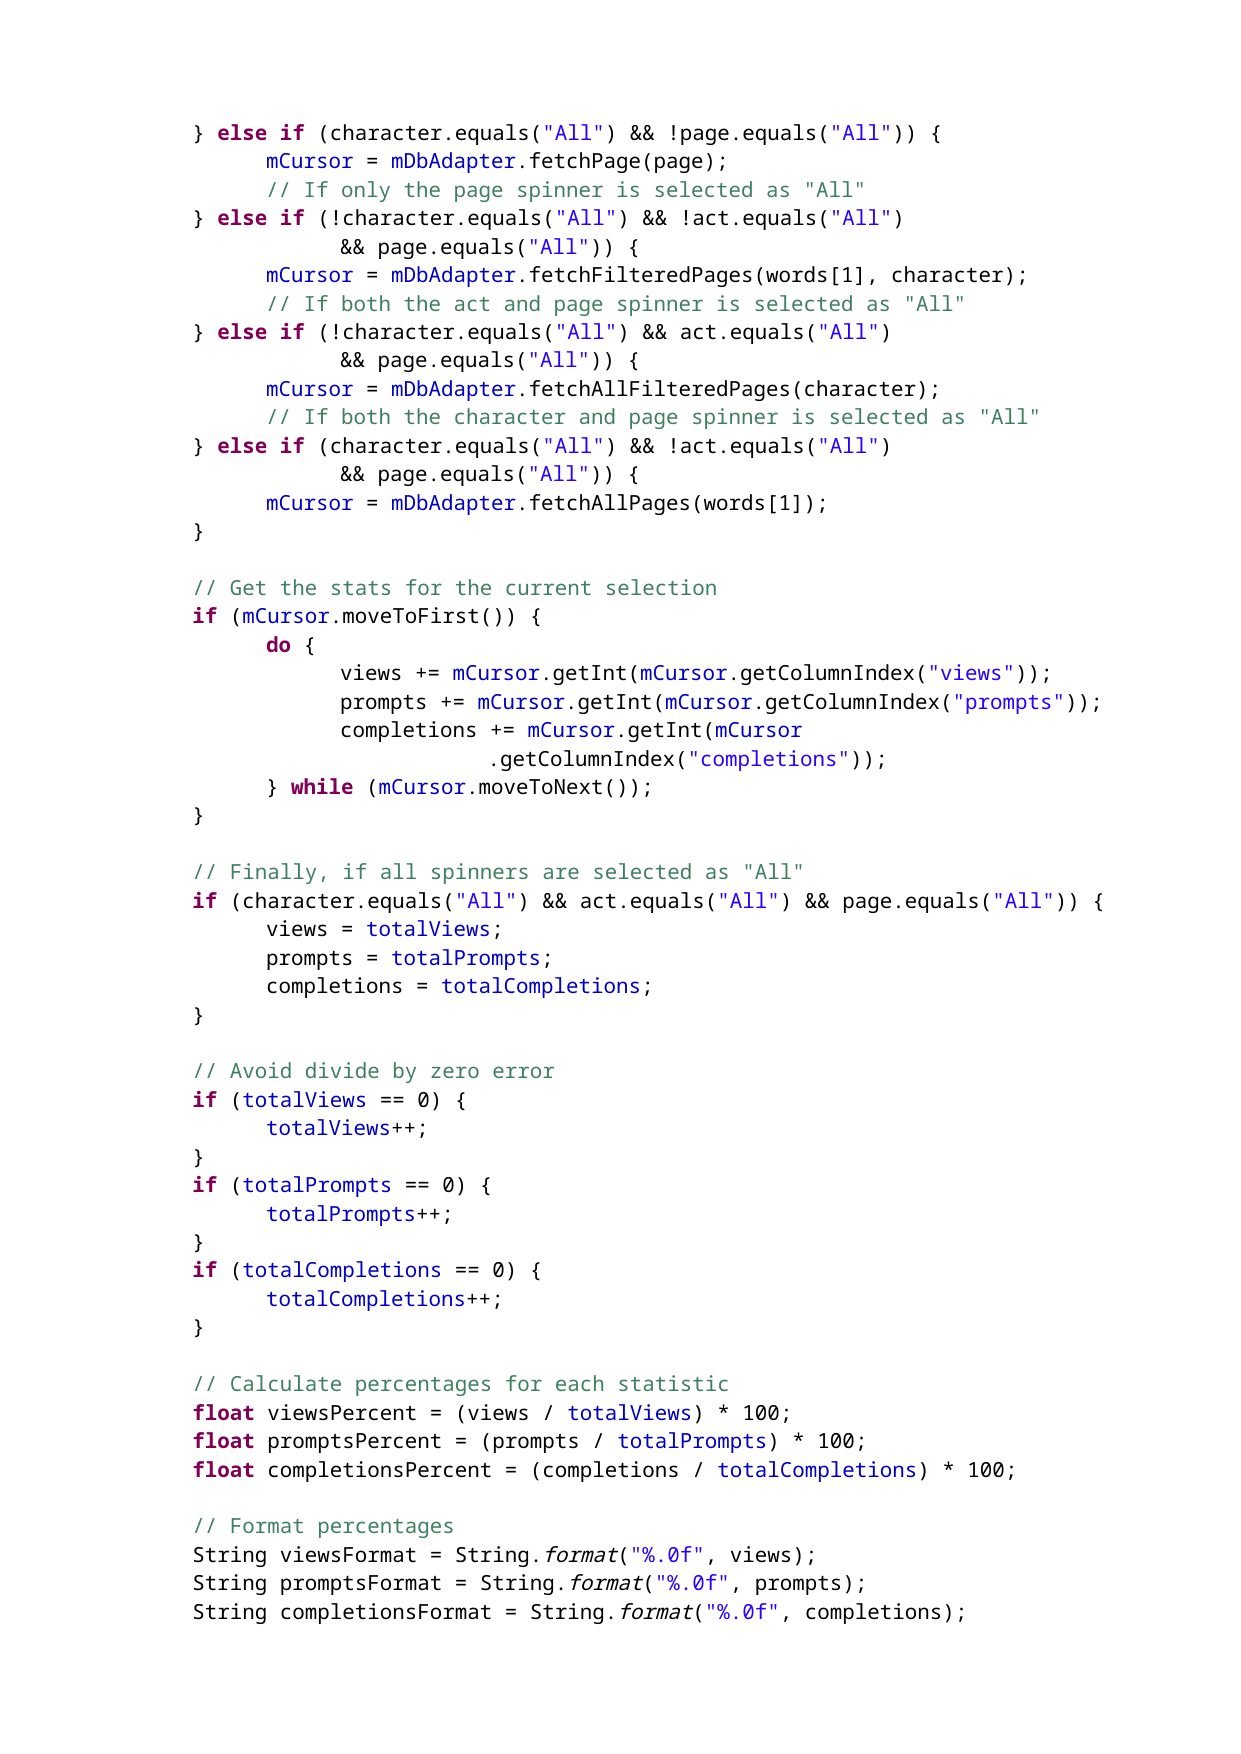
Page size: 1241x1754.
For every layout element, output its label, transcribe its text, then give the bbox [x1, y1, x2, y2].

text do { [118, 630, 1122, 658]
text } [118, 1227, 1122, 1256]
text String viewsFormat = String.format("%.0f", views); [118, 1540, 1122, 1568]
text mCursor = mDbAdapter.fetchFilteredPages(words[1], character); [118, 260, 1122, 289]
text mCursor = mDbAdapter.fetchAllPages(words[1]); [118, 488, 1122, 516]
text if (mCursor.moveToFirst()) { [118, 602, 1122, 630]
text // Avoid divide by zero error [118, 1057, 1122, 1085]
text } [118, 801, 1122, 829]
text && page.equals("All")) { [118, 232, 1122, 260]
text prompts += mCursor.getInt(mCursor.getColumnIndex("prompts")); [118, 687, 1122, 715]
text } [118, 1312, 1122, 1341]
text } else if (character.equals("All") && !page.equals("All")) { [118, 118, 1122, 147]
text totalCompletions++; [118, 1284, 1122, 1312]
text float viewsPercent = (views / totalViews) * 100; [118, 1398, 1122, 1426]
text if (character.equals("All") && act.equals("All") && page.equals("All")) { [118, 886, 1122, 914]
text views = totalViews; [118, 914, 1122, 943]
text // If only the page spinner is selected as "All" [118, 175, 1122, 203]
text } while (mCursor.moveToNext()); [118, 772, 1122, 801]
text views += mCursor.getInt(mCursor.getColumnIndex("views")); [118, 658, 1122, 687]
text totalViews++; [118, 1113, 1122, 1142]
text // If both the character and page spinner is selected as "All" [118, 402, 1122, 431]
text completions = totalCompletions; [118, 971, 1122, 1000]
text mCursor = mDbAdapter.fetchAllFilteredPages(character); [118, 374, 1122, 402]
text && page.equals("All")) { [118, 346, 1122, 374]
text String promptsFormat = String.format("%.0f", prompts); [118, 1568, 1122, 1597]
text if (totalViews == 0) { [118, 1085, 1122, 1113]
text mCursor = mDbAdapter.fetchPage(page); [118, 147, 1122, 175]
text float promptsPercent = (prompts / totalPrompts) * 100; [118, 1426, 1122, 1455]
text } [118, 1000, 1122, 1028]
text String completionsFormat = String.format("%.0f", completions); [118, 1597, 1122, 1625]
text } else if (character.equals("All") && !act.equals("All") [118, 431, 1122, 459]
text // If both the act and page spinner is selected as "All" [118, 289, 1122, 317]
text if (totalPrompts == 0) { [118, 1170, 1122, 1199]
text // Calculate percentages for each statistic [118, 1369, 1122, 1398]
text } [118, 1142, 1122, 1170]
text totalPrompts++; [118, 1199, 1122, 1227]
text prompts = totalPrompts; [118, 943, 1122, 971]
text if (totalCompletions == 0) { [118, 1256, 1122, 1284]
text completions += mCursor.getInt(mCursor [118, 715, 1122, 744]
text } else if (!character.equals("All") && act.equals("All") [118, 317, 1122, 346]
text .getColumnIndex("completions")); [118, 744, 1122, 772]
text } [118, 516, 1122, 545]
text // Get the stats for the current selection [118, 573, 1122, 602]
text float completionsPercent = (completions / totalCompletions) * 100; [118, 1455, 1122, 1483]
text && page.equals("All")) { [118, 459, 1122, 488]
text // Finally, if all spinners are selected as "All" [118, 857, 1122, 886]
text // Format percentages [118, 1512, 1122, 1540]
text } else if (!character.equals("All") && !act.equals("All") [118, 203, 1122, 232]
